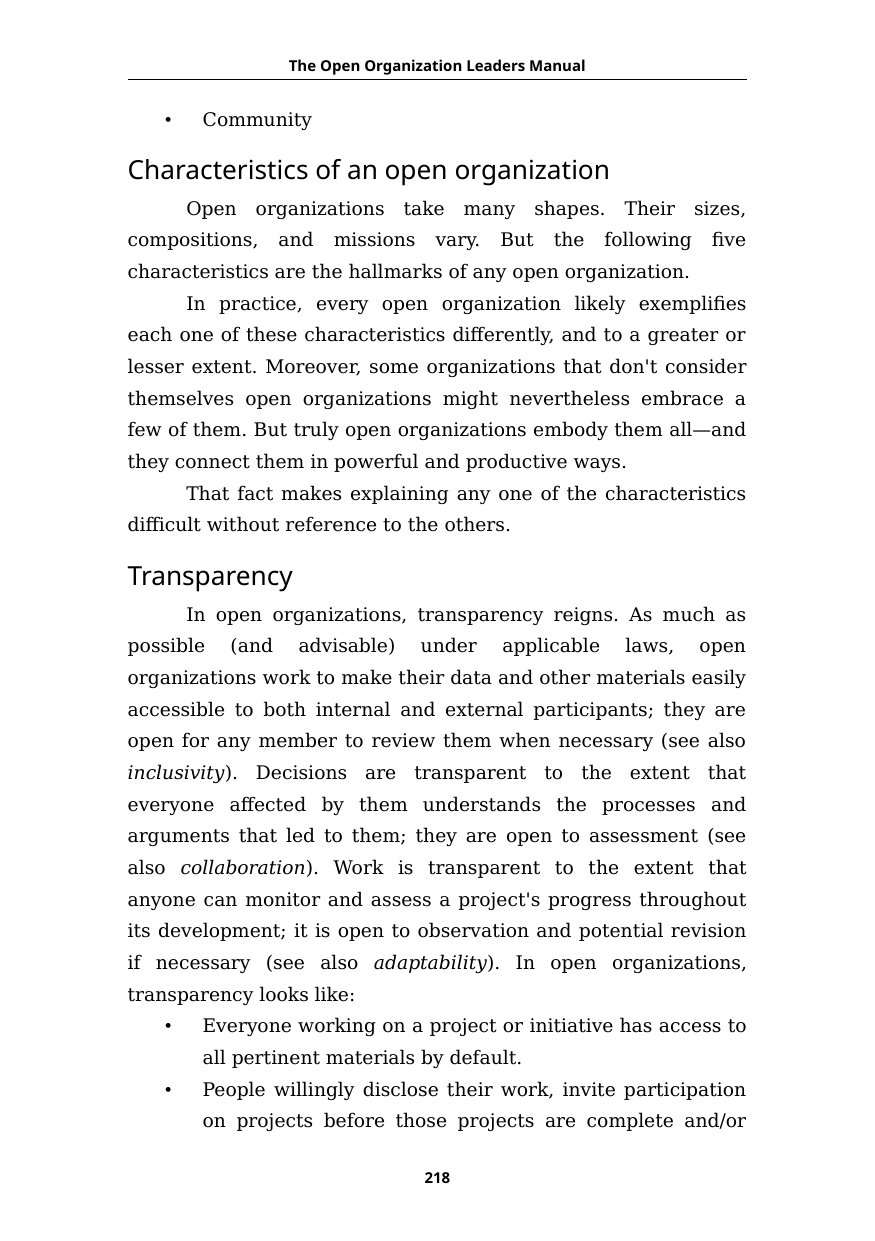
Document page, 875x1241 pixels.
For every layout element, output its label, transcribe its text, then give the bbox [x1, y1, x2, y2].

list Everyone working on a project or initiative has access to all pertinent materials by default. [165, 1015, 747, 1069]
text That fact makes explaining any one of the characteristics difficult without reference to the others. [127, 483, 747, 536]
text In practice, every open organization likely exemplifies each one of these characteristics differently, and to a greater or lesser extent. Moreover, some organizations that don't consider themselves open organizations might nevertheless embrace a few of them. But truly open organizations embody them all—and they connect them in powerful and productive ways. [127, 293, 747, 473]
text In open organizations, transparency reigns. As much as possible (and advisable) under applicable laws, open organizations work to make their data and other materials easily accessible to both internal and external participants; they are open for any member to review them when necessary (see also inclusivity). Decisions are transparent to the extent that everyone affected by them understands the processes and arguments that led to them; they are open to assessment (see also collaboration). Work is transparent to the extent that anyone can monitor and assess a project's progress throughout its development; it is open to observation and potential revision if necessary (see also adaptability). In open organizations, transparency looks like: [127, 603, 747, 1005]
subtitle Characteristics of an open organization [127, 155, 747, 185]
text Open organizations take many shapes. Their sizes, compositions, and missions vary. But the following five characteristics are the hallmarks of any open organization. [127, 198, 747, 283]
subtitle Transparency [127, 561, 747, 591]
list Community [165, 109, 747, 131]
list People willingly disclose their work, invite participation on projects before those projects are complete and/or [165, 1078, 747, 1132]
